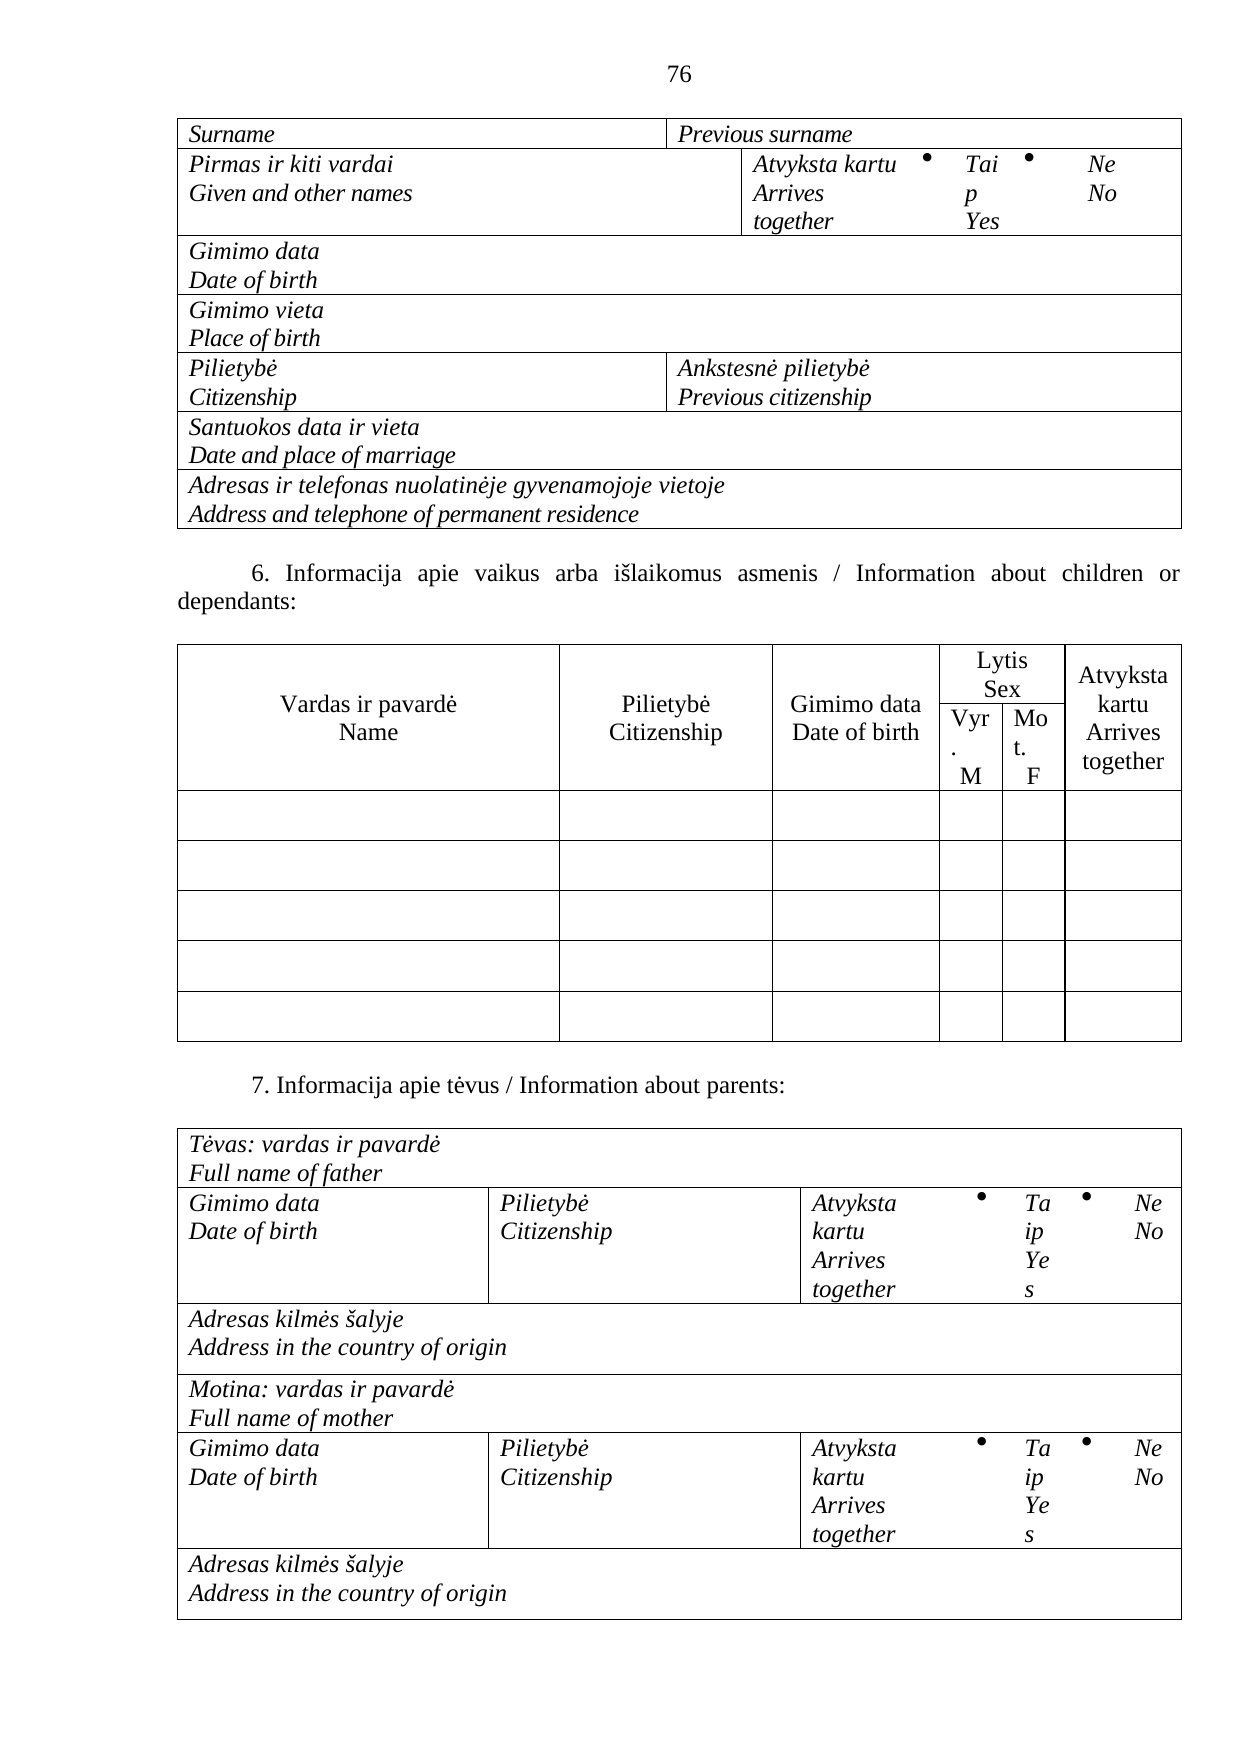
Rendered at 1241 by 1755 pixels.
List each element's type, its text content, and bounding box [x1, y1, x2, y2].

table_cell [560, 891, 772, 940]
table_cell [940, 891, 1002, 940]
table_cell [940, 992, 1002, 1041]
table_cell [1066, 841, 1181, 890]
table_header Previous surname [667, 119, 1181, 148]
table_cell  [966, 1433, 1013, 1548]
table_cell [178, 941, 559, 991]
table_cell [1066, 992, 1181, 1041]
table_cell Gimimo vieta Place of birth [178, 295, 1181, 352]
table_cell Mot. F [1003, 704, 1064, 790]
table_cell Adresas kilmės šalyje Address in the country of origin [178, 1549, 1181, 1619]
table_cell [773, 941, 939, 991]
table_cell [178, 841, 559, 890]
table_cell [178, 891, 559, 940]
table_cell [773, 891, 939, 940]
table_cell [773, 841, 939, 890]
table_cell [940, 841, 1002, 890]
table_cell Ne No [1123, 1433, 1181, 1548]
table_cell Pilietybė Citizenship [489, 1188, 800, 1303]
table_cell [940, 791, 1002, 840]
table_cell Pirmas ir kiti vardai Given and other names [178, 149, 741, 235]
table_cell [940, 941, 1002, 991]
table_cell [560, 992, 772, 1041]
table_header Atvyksta kartu Arrives together [1066, 645, 1181, 790]
table_cell [1066, 941, 1181, 991]
table_cell [1003, 841, 1064, 890]
table_cell [1003, 941, 1064, 991]
table_cell [773, 992, 939, 1041]
table_cell  [912, 149, 954, 235]
table_cell [1066, 791, 1181, 840]
table_cell  [966, 1188, 1013, 1303]
table_cell [773, 791, 939, 840]
table_cell Pilietybė Citizenship [489, 1433, 800, 1548]
table_cell Atvyksta kartu Arrives together [801, 1188, 966, 1303]
table_header Gimimo data Date of birth [773, 645, 939, 790]
table_header Lytis Sex [940, 645, 1064, 702]
table_cell [1003, 891, 1064, 940]
table_cell  [1071, 1188, 1123, 1303]
text 6. Informacija apie vaikus arba išlaikomus asmenis / Information about children or dependants: [177, 558, 1181, 615]
table_cell [560, 941, 772, 991]
table_cell Atvyksta kartu Arrives together [801, 1433, 966, 1548]
table_cell Taip Yes [954, 149, 1013, 235]
table_cell [178, 791, 559, 840]
table_cell Santuokos data ir vieta Date and place of marriage [178, 412, 1181, 469]
table_cell Adresas ir telefonas nuolatinėje gyvenamojoje vietoje Address and telephone of permanent residence [178, 470, 1181, 528]
table_cell Atvyksta kartu Arrives together [742, 149, 912, 235]
table_cell Taip Yes [1013, 1188, 1071, 1303]
table_cell Adresas kilmės šalyje Address in the country of origin [178, 1304, 1181, 1373]
table_cell [560, 841, 772, 890]
table_cell [178, 992, 559, 1041]
table_cell Gimimo data Date of birth [178, 1433, 488, 1548]
table_cell Ne No [1123, 1188, 1181, 1303]
table_cell Gimimo data Date of birth [178, 1188, 488, 1303]
table_header Surname [178, 119, 666, 148]
table_cell Taip Yes [1013, 1433, 1071, 1548]
table_cell Pilietybė Citizenship [178, 353, 666, 411]
text 7. Informacija apie tėvus / Information about parents: [177, 1071, 1181, 1099]
table_cell [1003, 791, 1064, 840]
table_cell [560, 791, 772, 840]
table_cell Ne No [1076, 149, 1181, 235]
table_cell Gimimo data Date of birth [178, 236, 1181, 294]
table_header Pilietybė Citizenship [560, 645, 772, 790]
table_header Vardas ir pavardė Name [178, 645, 559, 790]
table_cell [1066, 891, 1181, 940]
table_cell [1003, 992, 1064, 1041]
table_header Tėvas: vardas ir pavardė Full name of father [178, 1129, 1181, 1187]
table_cell Vyr. M [940, 704, 1002, 790]
table_cell Motina: vardas ir pavardė Full name of mother [178, 1375, 1181, 1432]
table_cell  [1014, 149, 1076, 235]
table_cell  [1071, 1433, 1123, 1548]
table_cell Ankstesnė pilietybė Previous citizenship [667, 353, 1181, 411]
